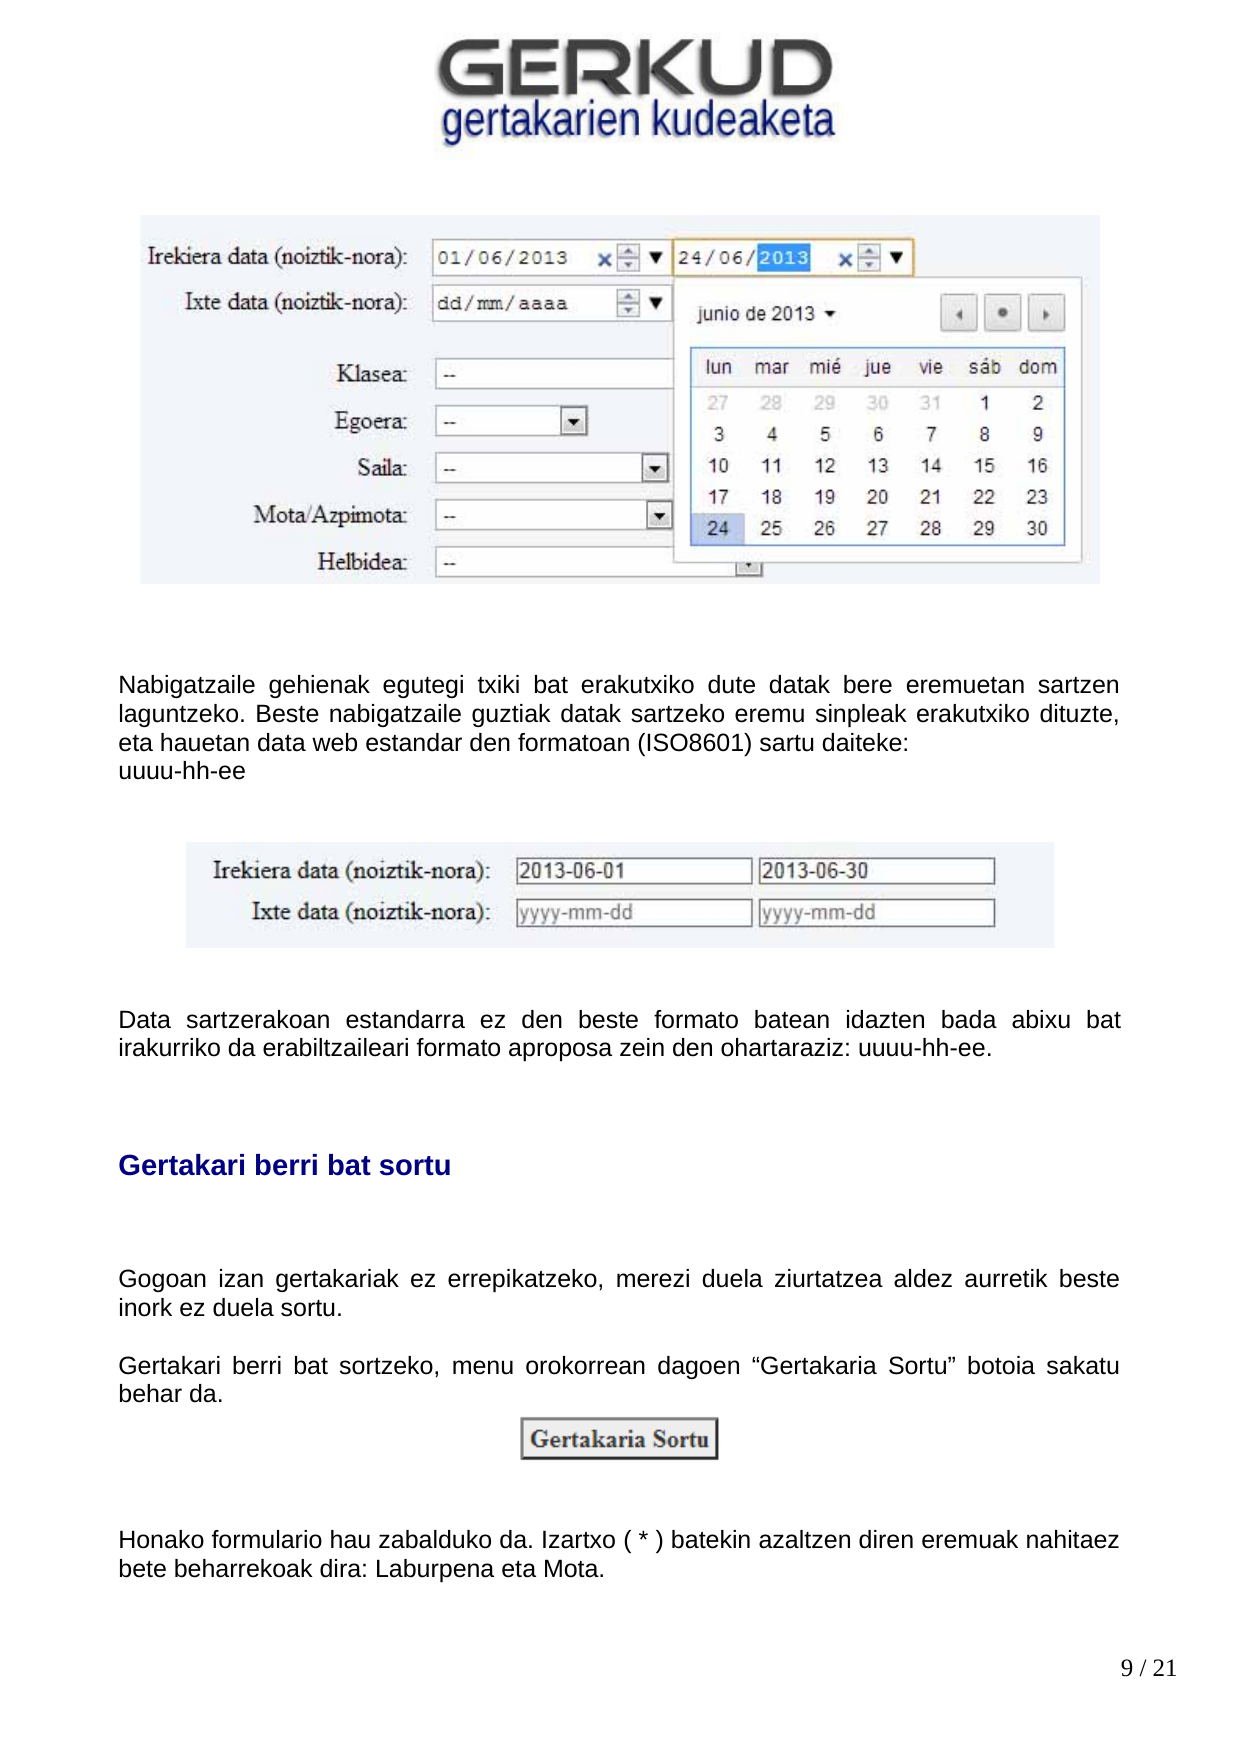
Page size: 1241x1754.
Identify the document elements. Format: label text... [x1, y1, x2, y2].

picture [185, 842, 1055, 948]
subtitle Gertakari berri bat sortu [118, 1148, 1122, 1182]
text Gertakari berri bat sortzeko, menu orokorrean dagoen “Gertakaria Sortu” botoia sakatu behar da. [118, 1351, 1122, 1408]
picture [516, 1408, 724, 1468]
picture [434, 23, 844, 160]
text Honako formulario hau zabalduko da. Izartxo ( * ) batekin azaltzen diren eremuak nahitaez bete beharrekoak dira: Laburpena eta Mota. [118, 1525, 1122, 1583]
text Data sartzerakoan estandarra ez den beste formato batean idazten bada abixu bat irakurriko da erabiltzaileari formato aproposa zein den ohartaraziz: uuuu-hh-ee. [118, 1005, 1122, 1062]
text Gogoan izan gertakariak ez errepikatzeko, merezi duela ziurtatzea aldez aurretik beste inork ez duela sortu. [118, 1264, 1122, 1322]
text uuuu-hh-ee [118, 756, 1122, 785]
text Nabigatzaile gehienak egutegi txiki bat erakutxiko dute datak bere eremuetan sartzen laguntzeko. Beste nabigatzaile guztiak datak sartzeko eremu sinpleak erakutxiko dituzte, eta hauetan data web estandar den formatoan (ISO8601) sartu daiteke: [118, 670, 1122, 756]
picture [140, 215, 1100, 584]
